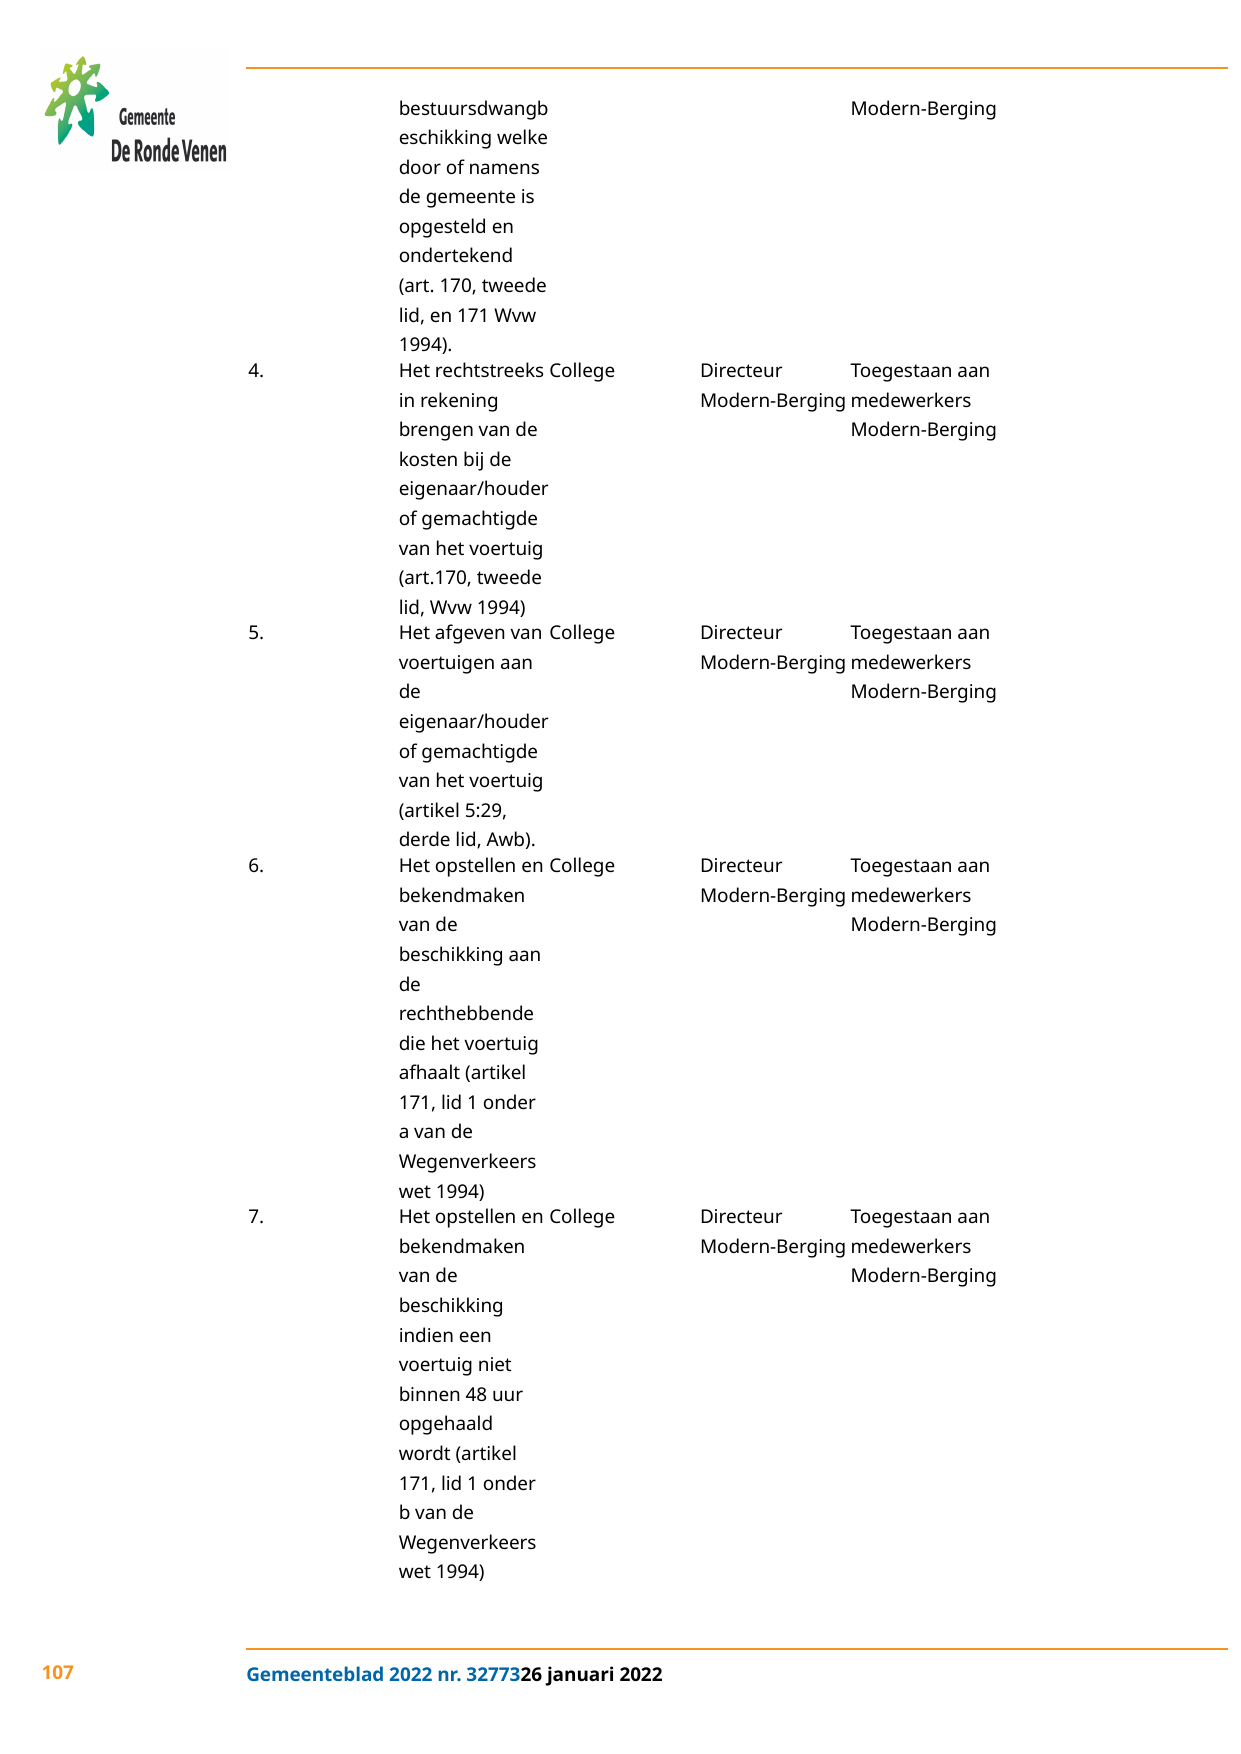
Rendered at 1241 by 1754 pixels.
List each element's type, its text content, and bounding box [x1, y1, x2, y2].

table_cell [1001, 357, 1152, 619]
table_cell Modern-Berging [850, 95, 1001, 357]
table_cell [700, 95, 850, 357]
table_cell bestuursdwangbeschikking welke door of namens de gemeente is opgesteld en ondertekend (art. 170, tweede lid, en 171 Wvw 1994). [399, 95, 549, 357]
table_cell [1001, 620, 1152, 852]
table_cell Het opstellen en bekendmaken van de beschikking indien een voertuig niet binnen 48 uur opgehaald wordt (artikel 171, lid 1 onder b van de Wegenverkeerswet 1994) [399, 1204, 549, 1584]
table_cell 4. [248, 357, 398, 619]
table_cell 6. [248, 853, 398, 1203]
table_cell College [549, 357, 700, 619]
table_cell [1001, 853, 1152, 1203]
table_cell Directeur Modern-Berging [700, 357, 850, 619]
table_cell Directeur Modern-Berging [700, 853, 850, 1203]
table_cell Het afgeven van voertuigen aan de eigenaar/houder of gemachtigde van het voertuig (artikel 5:29, derde lid, Awb). [399, 620, 549, 852]
table_cell [1001, 95, 1152, 357]
picture [41, 47, 231, 172]
table_cell College [549, 1204, 700, 1584]
table_cell [1001, 1204, 1152, 1584]
table_cell 7. [248, 1204, 398, 1584]
table_cell College [549, 853, 700, 1203]
table_cell [549, 95, 700, 357]
table_cell Directeur Modern-Berging [700, 620, 850, 852]
table_cell Toegestaan aan medewerkers Modern-Berging [850, 853, 1001, 1203]
table_cell Toegestaan aan medewerkers Modern-Berging [850, 357, 1001, 619]
table_cell College [549, 620, 700, 852]
table_cell [248, 95, 398, 357]
table_cell Het opstellen en bekendmaken van de beschikking aan de rechthebbende die het voertuig afhaalt (artikel 171, lid 1 onder a van de Wegenverkeerswet 1994) [399, 853, 549, 1203]
table_cell Het rechtstreeks in rekening brengen van de kosten bij de eigenaar/houder of gemachtigde van het voertuig (art.170, tweede lid, Wvw 1994) [399, 357, 549, 619]
table_cell Directeur Modern-Berging [700, 1204, 850, 1584]
table_cell Toegestaan aan medewerkers Modern-Berging [850, 1204, 1001, 1584]
table_cell 5. [248, 620, 398, 852]
table_cell Toegestaan aan medewerkers Modern-Berging [850, 620, 1001, 852]
